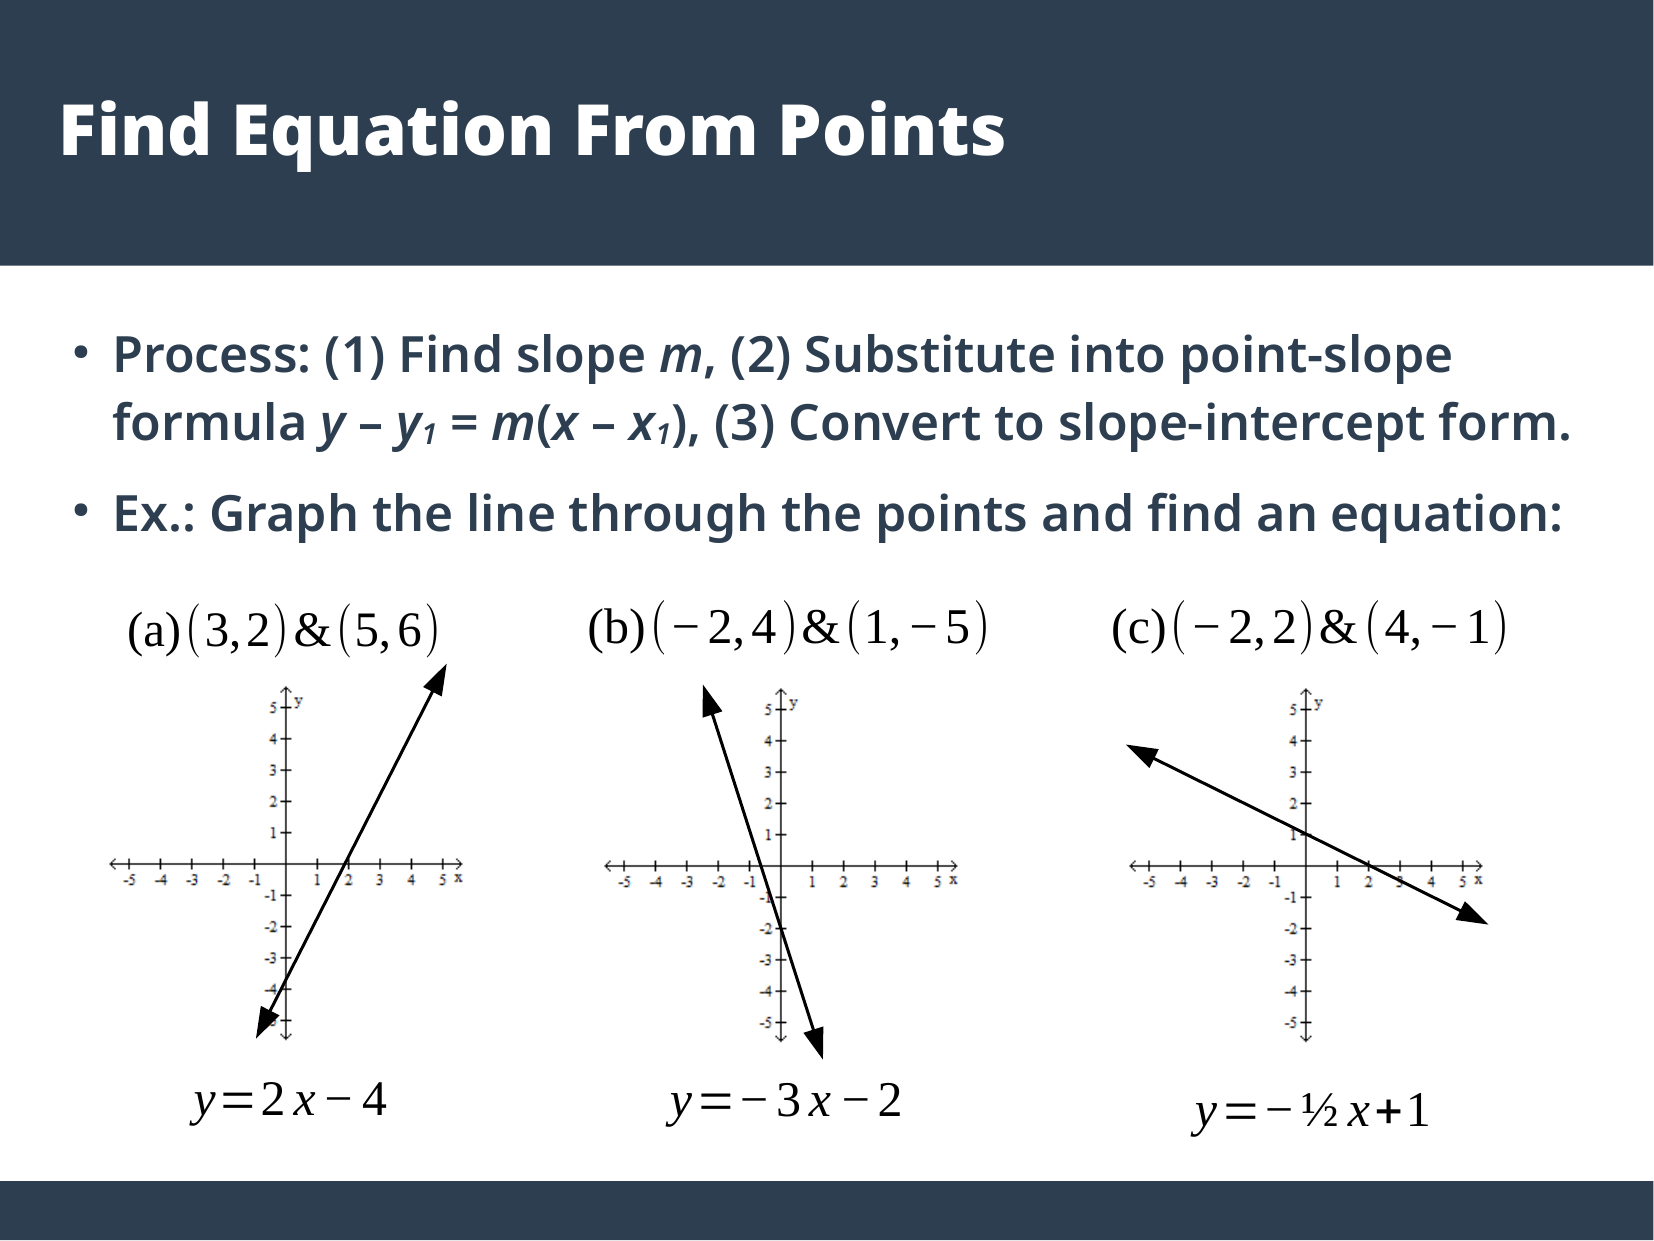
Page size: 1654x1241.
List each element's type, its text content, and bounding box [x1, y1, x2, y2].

picture [105, 682, 469, 1045]
picture [600, 684, 813, 1048]
title Find Equation From Points [59, 49, 1595, 207]
picture [704, 684, 964, 1048]
chart [581, 597, 996, 655]
chart [1104, 597, 1516, 655]
chart [180, 1071, 395, 1127]
list Process: (1) Find slope m, (2) Substitute into point-slope formula y – y1 = m(x – x1), (3) Convert to slope-intercept form. Ex.: Graph the line through the points and find an equation: [59, 318, 1595, 586]
chart [120, 601, 447, 658]
chart [657, 1071, 909, 1127]
chart [1182, 1081, 1438, 1137]
picture [1125, 745, 1489, 1048]
picture [1125, 684, 1489, 924]
